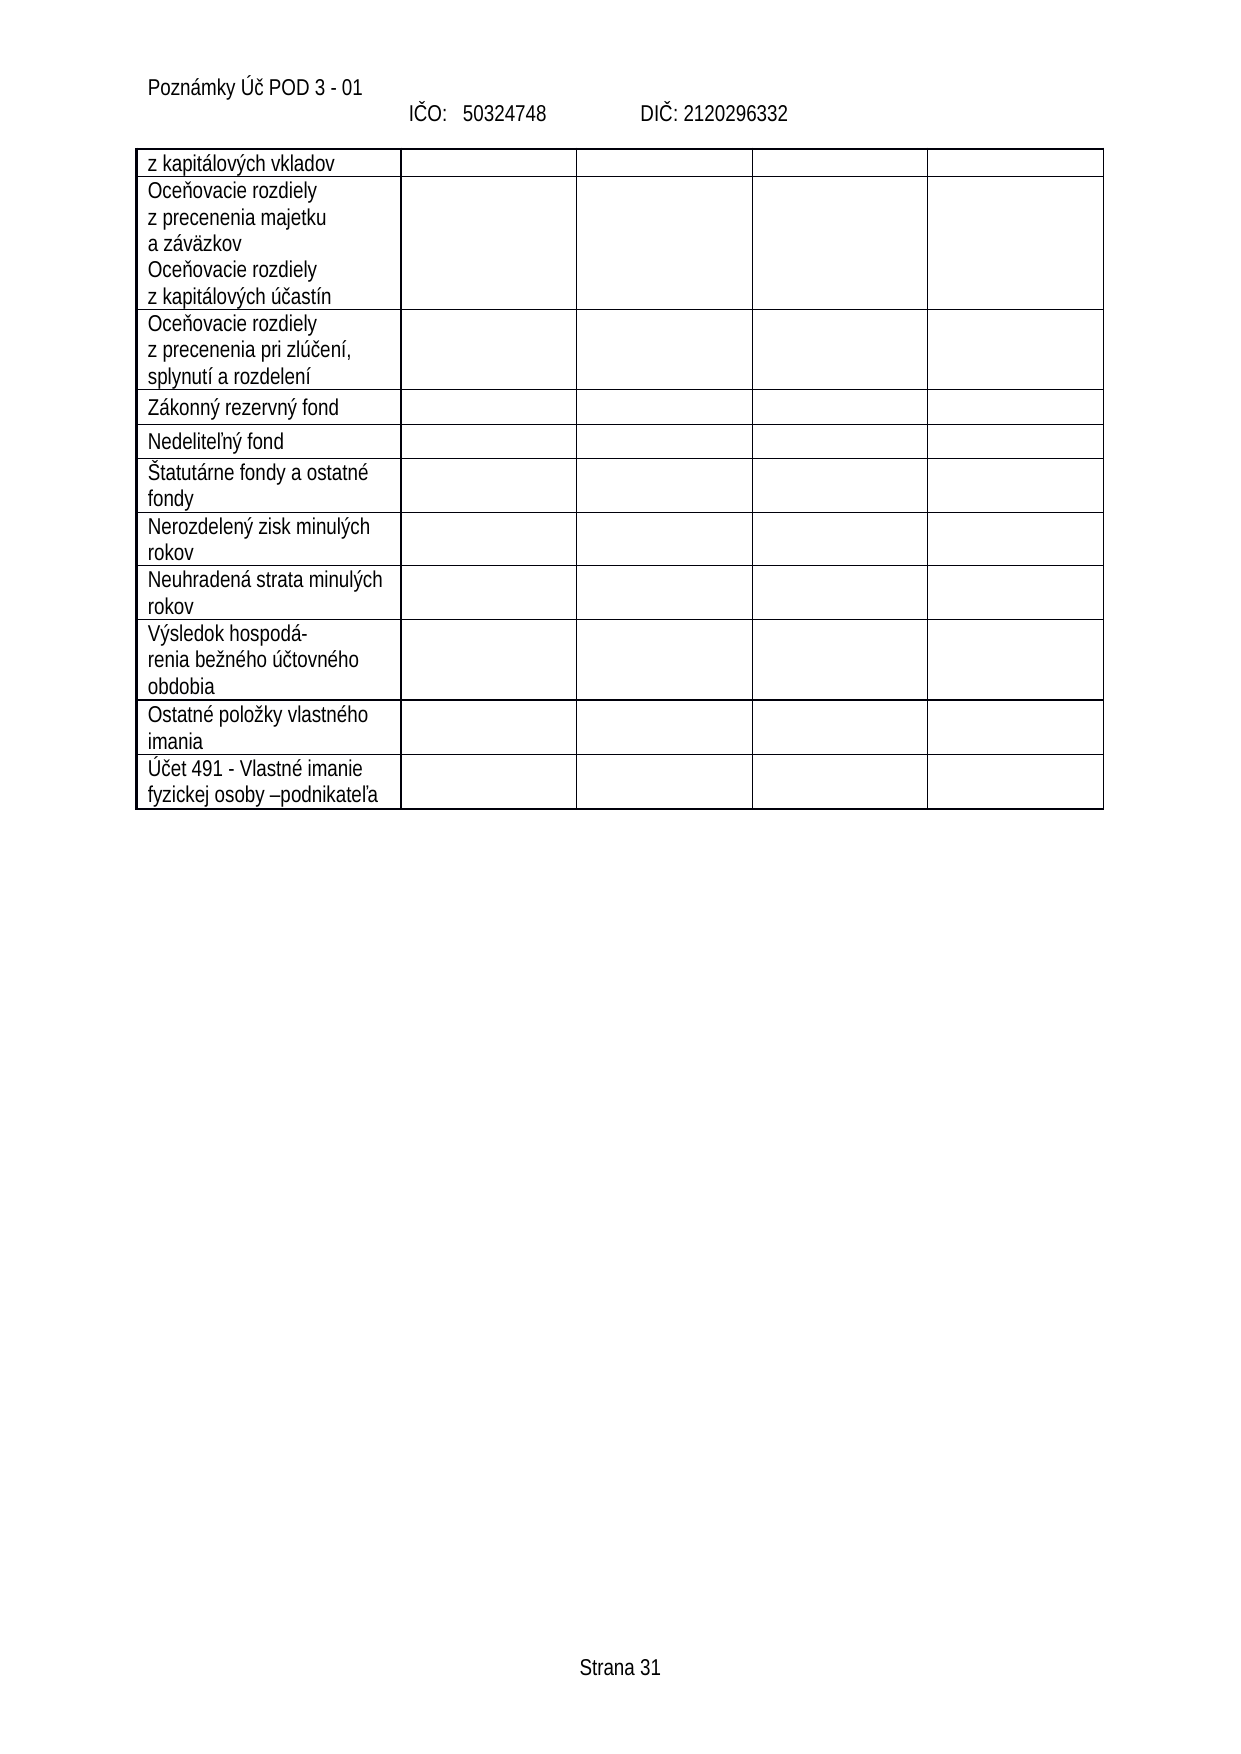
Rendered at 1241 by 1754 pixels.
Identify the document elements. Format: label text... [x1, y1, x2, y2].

table_cell [577, 755, 752, 808]
table_cell Nedeliteľný fond [138, 425, 400, 458]
table_cell [928, 755, 1103, 808]
table_cell [577, 701, 752, 754]
table_cell [753, 459, 927, 512]
table_cell [402, 513, 576, 565]
table_cell [402, 701, 576, 754]
table_cell [402, 310, 576, 389]
table_cell [753, 390, 927, 423]
table_cell [928, 513, 1103, 565]
table_cell Výsledok hospodá-renia bežného účtovného obdobia [138, 620, 400, 699]
table_cell [928, 425, 1103, 458]
table_cell [577, 390, 752, 423]
table_cell [402, 425, 576, 458]
table_cell [577, 150, 752, 176]
table_cell [928, 459, 1103, 512]
table_cell [402, 566, 576, 619]
table_cell Nerozdelený zisk minulých rokov [138, 513, 400, 565]
table_cell [928, 620, 1103, 699]
table_cell [753, 701, 927, 754]
table_cell [753, 513, 927, 565]
table_cell [577, 566, 752, 619]
table_cell [928, 310, 1103, 389]
table_cell Oceňovacie rozdiely z kapitálových účastín [138, 256, 400, 309]
table_cell [928, 150, 1103, 176]
table_cell z kapitálových vkladov [138, 150, 400, 176]
table_cell [402, 459, 576, 512]
table_cell [402, 620, 576, 699]
table_cell [577, 620, 752, 699]
table_cell [402, 390, 576, 423]
table_cell [753, 150, 927, 176]
table_cell [402, 150, 576, 176]
table_cell [577, 256, 752, 309]
table_cell [753, 755, 927, 808]
table_cell [577, 513, 752, 565]
table_cell Štatutárne fondy a ostatné fondy [138, 459, 400, 512]
table_cell [753, 425, 927, 458]
table_cell [577, 310, 752, 389]
table_cell Zákonný rezervný fond [138, 390, 400, 423]
table_cell [928, 177, 1103, 256]
table_cell [753, 177, 927, 256]
table_cell [928, 256, 1103, 309]
table_cell [402, 177, 576, 256]
table_cell [928, 390, 1103, 423]
table_cell [577, 177, 752, 256]
table_cell [402, 755, 576, 808]
table_cell [577, 459, 752, 512]
table_cell [577, 425, 752, 458]
table_cell Účet 491 - Vlastné imanie fyzickej osoby –podnikateľa [138, 755, 400, 808]
table_cell Oceňovacie rozdiely z precenenia majetku a záväzkov [138, 177, 400, 256]
table_cell [753, 256, 927, 309]
table_cell Oceňovacie rozdiely z precenenia pri zlúčení, splynutí a rozdelení [138, 310, 400, 389]
table_cell [928, 566, 1103, 619]
table_cell [753, 310, 927, 389]
table_cell Neuhradená strata minulých rokov [138, 566, 400, 619]
table_cell [753, 566, 927, 619]
table_cell Ostatné položky vlastného imania [138, 701, 400, 754]
table_cell [753, 620, 927, 699]
table_cell [928, 701, 1103, 754]
table_cell [402, 256, 576, 309]
